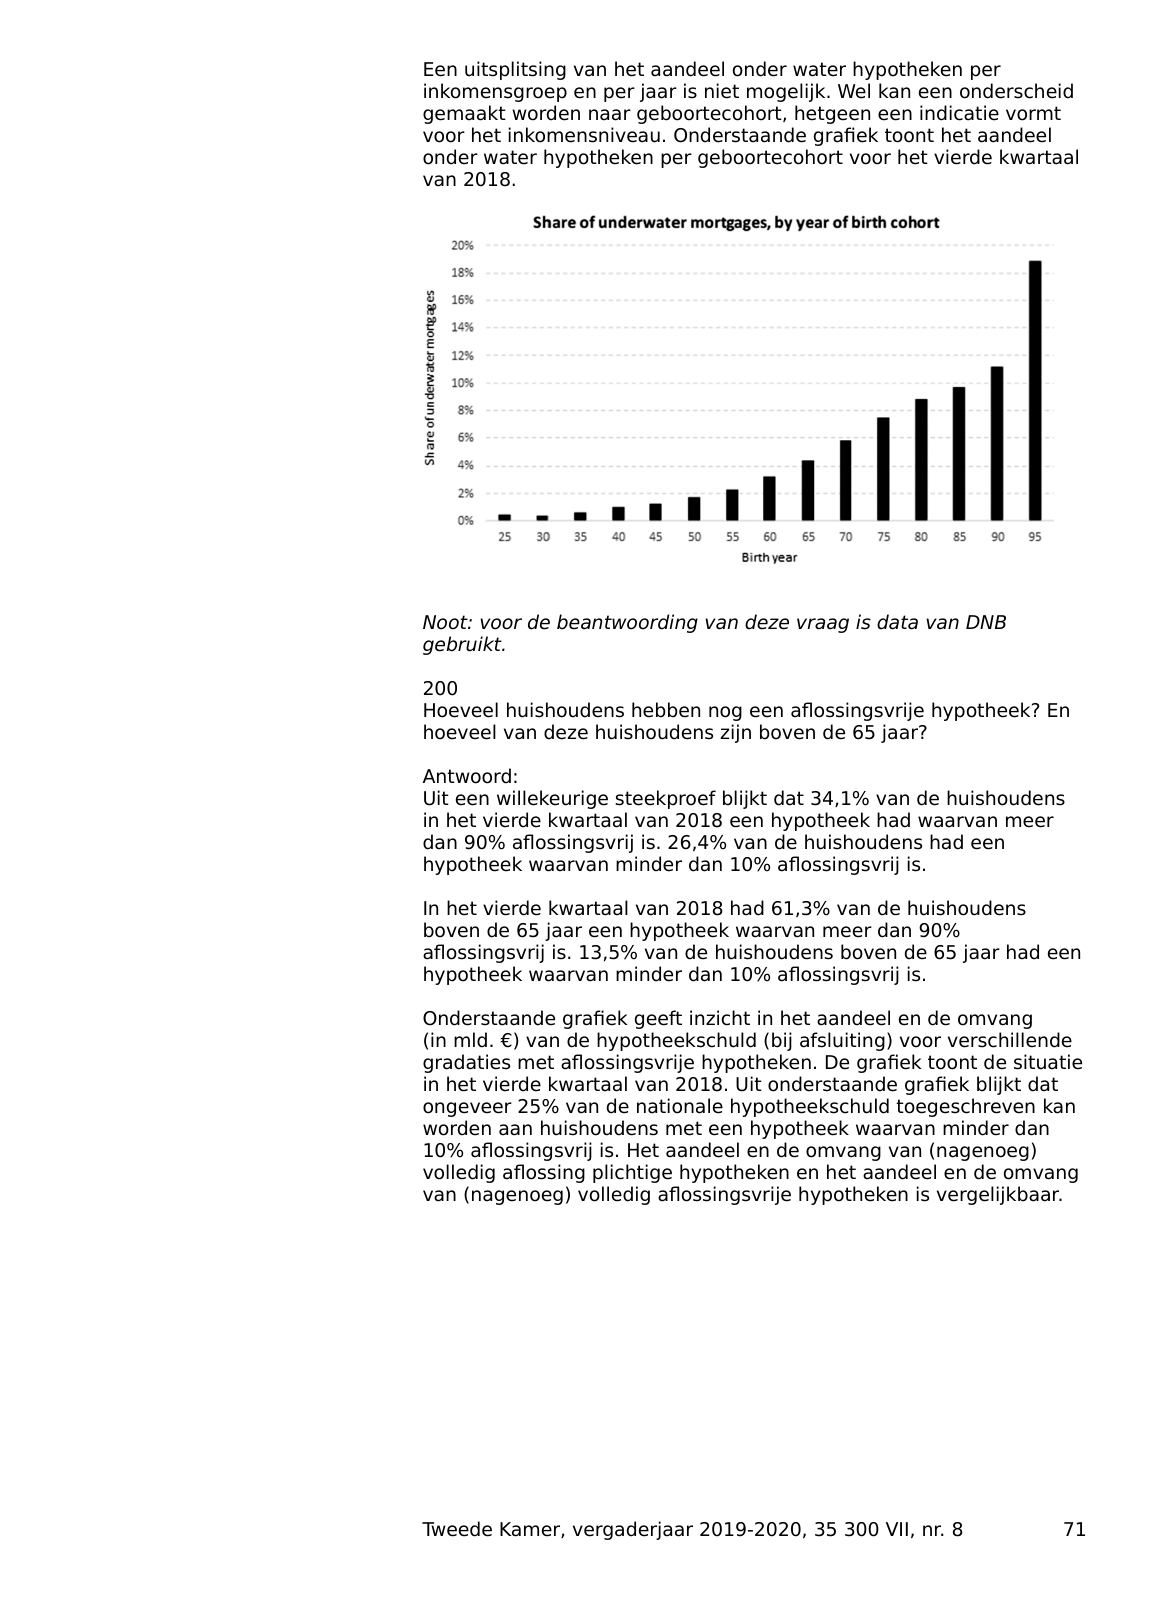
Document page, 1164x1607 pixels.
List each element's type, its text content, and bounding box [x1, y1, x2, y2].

picture [422, 213, 1055, 568]
text Antwoord: [422, 766, 1087, 788]
text Uit een willekeurige steekproef blijkt dat 34,1% van de huishoudens in het vierde kwartaal van 2018 een hypotheek had waarvan meer dan 90% aflossingsvrij is. 26,4% van de huishoudens had een hypotheek waarvan minder dan 10% aflossingsvrij is. [422, 788, 1087, 876]
text Onderstaande grafiek geeft inzicht in het aandeel en de omvang (in mld. €) van de hypotheekschuld (bij afsluiting) voor verschillende gradaties met aflossingsvrije hypotheken. De grafiek toont de situatie in het vierde kwartaal van 2018. Uit onderstaande grafiek blijkt dat ongeveer 25% van de nationale hypotheekschuld toegeschreven kan worden aan huishoudens met een hypotheek waarvan minder dan 10% aflossingsvrij is. Het aandeel en de omvang van (nagenoeg) volledig aflossing plichtige hypotheken en het aandeel en de omvang van (nagenoeg) volledig aflossingsvrije hypotheken is vergelijkbaar. [422, 1008, 1087, 1206]
text Een uitsplitsing van het aandeel onder water hypotheken per inkomensgroep en per jaar is niet mogelijk. Wel kan een onderscheid gemaakt worden naar geboortecohort, hetgeen een indicatie vormt voor het inkomensniveau. Onderstaande grafiek toont het aandeel onder water hypotheken per geboortecohort voor het vierde kwartaal van 2018. [422, 59, 1087, 191]
text 200 [422, 678, 1087, 700]
text Hoeveel huishoudens hebben nog een aflossingsvrije hypotheek? En hoeveel van deze huishoudens zijn boven de 65 jaar? [422, 700, 1087, 744]
text In het vierde kwartaal van 2018 had 61,3% van de huishoudens boven de 65 jaar een hypotheek waarvan meer dan 90% aflossingsvrij is. 13,5% van de huishoudens boven de 65 jaar had een hypotheek waarvan minder dan 10% aflossingsvrij is. [422, 898, 1087, 986]
text Noot: voor de beantwoording van deze vraag is data van DNB gebruikt. [422, 612, 1087, 656]
